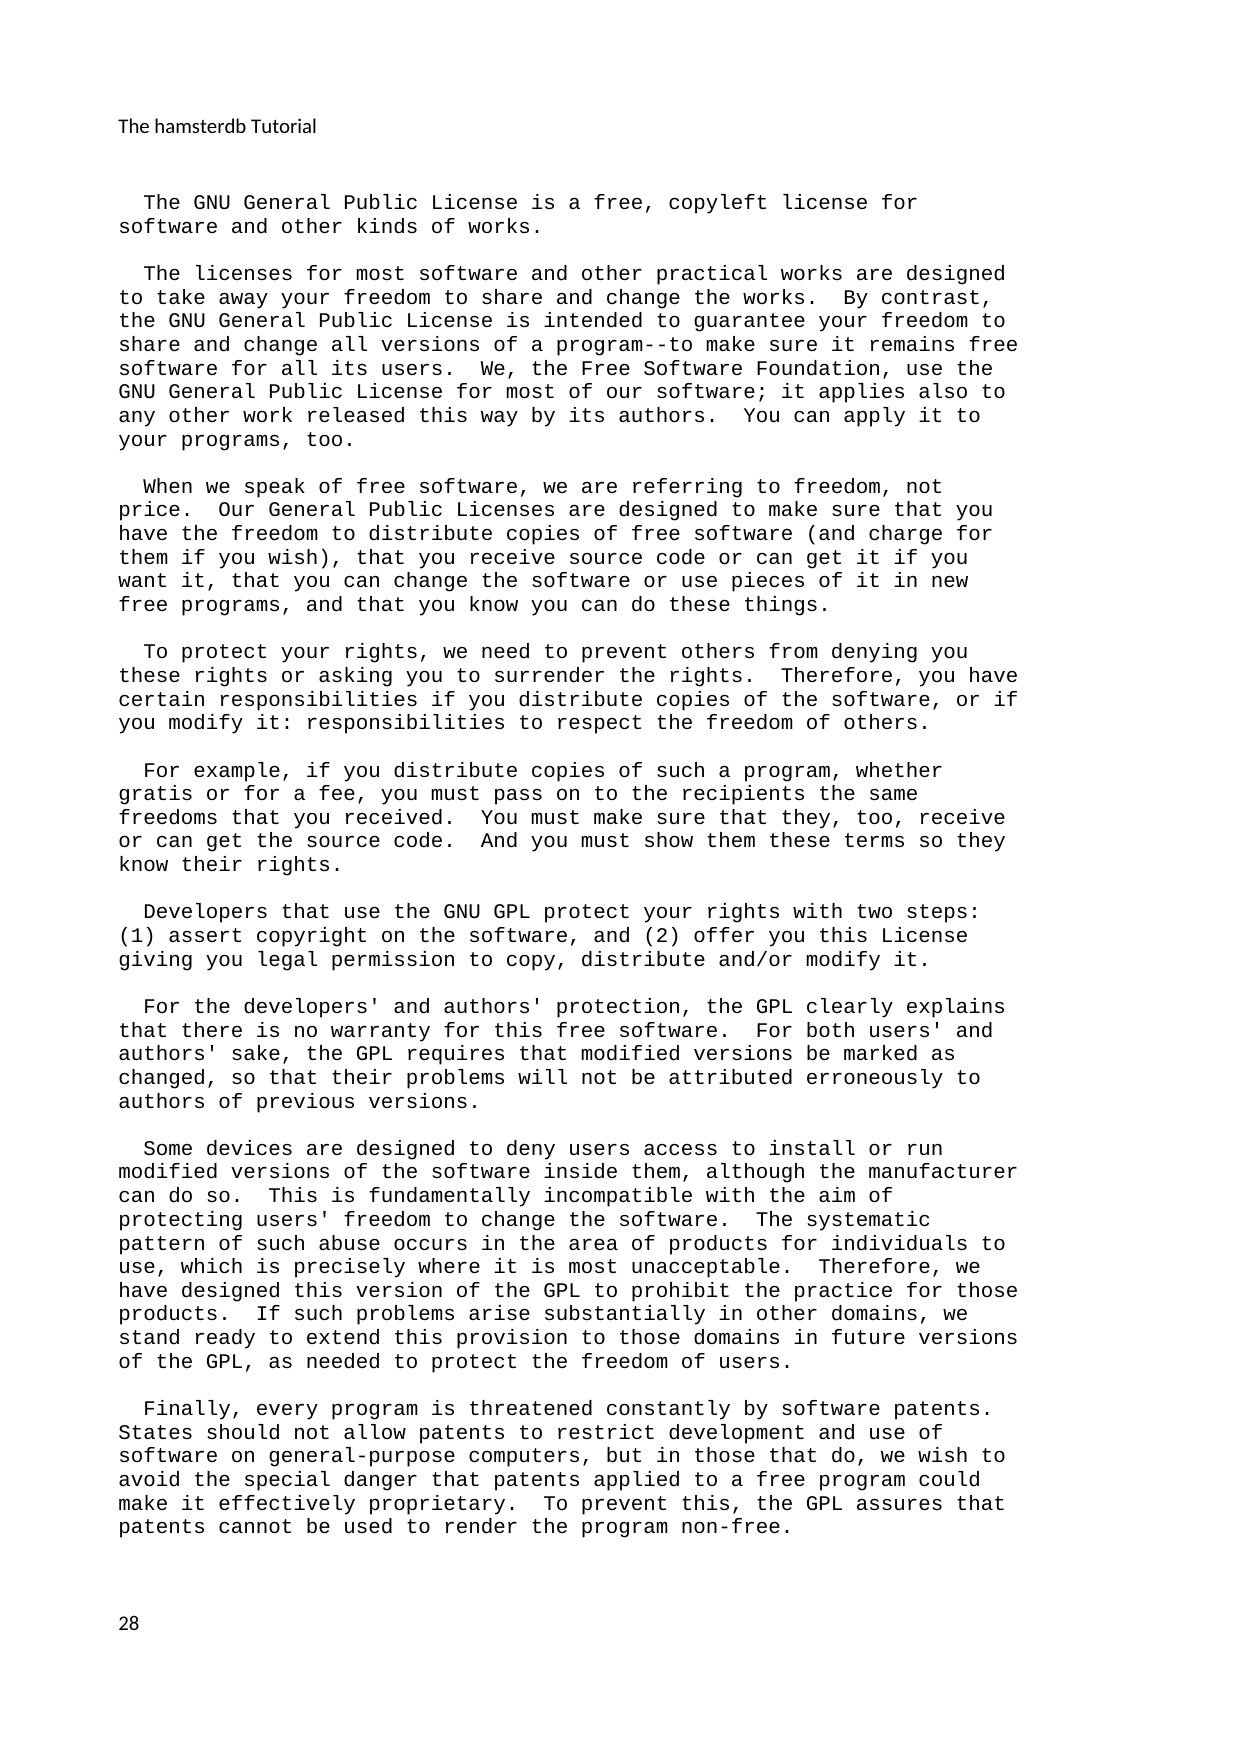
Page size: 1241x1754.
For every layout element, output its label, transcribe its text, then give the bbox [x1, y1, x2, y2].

text authors of previous versions. [118, 1091, 1122, 1114]
text share and change all versions of a program--to make sure it remains free [118, 334, 1122, 358]
text of the GPL, as needed to protect the freedom of users. [118, 1351, 1122, 1374]
text price. Our General Public Licenses are designed to make sure that you [118, 499, 1122, 523]
text For example, if you distribute copies of such a program, whether [118, 759, 1122, 783]
text States should not allow patents to restrict development and use of [118, 1422, 1122, 1445]
text To protect your rights, we need to prevent others from denying you [118, 641, 1122, 665]
text The licenses for most software and other practical works are designed [118, 263, 1122, 287]
text use, which is precisely where it is most unacceptable. Therefore, we [118, 1256, 1122, 1280]
text any other work released this way by its authors. You can apply it to [118, 405, 1122, 428]
text pattern of such abuse occurs in the area of products for individuals to [118, 1232, 1122, 1256]
text or can get the source code. And you must show them these terms so they [118, 831, 1122, 854]
text Finally, every program is threatened constantly by software patents. [118, 1398, 1122, 1422]
text protecting users' freedom to change the software. The systematic [118, 1209, 1122, 1232]
text these rights or asking you to surrender the rights. Therefore, you have [118, 665, 1122, 689]
text your programs, too. [118, 428, 1122, 452]
text GNU General Public License for most of our software; it applies also to [118, 381, 1122, 405]
text you modify it: responsibilities to respect the freedom of others. [118, 712, 1122, 736]
text them if you wish), that you receive source code or can get it if you [118, 547, 1122, 570]
text For the developers' and authors' protection, the GPL clearly explains [118, 996, 1122, 1020]
text software for all its users. We, the Free Software Foundation, use the [118, 358, 1122, 381]
text to take away your freedom to share and change the works. By contrast, [118, 287, 1122, 310]
text can do so. This is fundamentally incompatible with the aim of [118, 1185, 1122, 1209]
text changed, so that their problems will not be attributed erroneously to [118, 1067, 1122, 1091]
text stand ready to extend this provision to those domains in future versions [118, 1327, 1122, 1351]
text (1) assert copyright on the software, and (2) offer you this License [118, 925, 1122, 949]
text patents cannot be used to render the program non-free. [118, 1516, 1122, 1540]
text have the freedom to distribute copies of free software (and charge for [118, 523, 1122, 547]
text software and other kinds of works. [118, 216, 1122, 239]
text Some devices are designed to deny users access to install or run [118, 1138, 1122, 1162]
text want it, that you can change the software or use pieces of it in new [118, 570, 1122, 594]
text modified versions of the software inside them, although the manufacturer [118, 1162, 1122, 1185]
text that there is no warranty for this free software. For both users' and [118, 1020, 1122, 1043]
text certain responsibilities if you distribute copies of the software, or if [118, 689, 1122, 712]
text Developers that use the GNU GPL protect your rights with two steps: [118, 901, 1122, 925]
text When we speak of free software, we are referring to freedom, not [118, 476, 1122, 499]
text products. If such problems arise substantially in other domains, we [118, 1303, 1122, 1327]
text know their rights. [118, 854, 1122, 878]
text have designed this version of the GPL to prohibit the practice for those [118, 1280, 1122, 1303]
text The GNU General Public License is a free, copyleft license for [118, 192, 1122, 216]
text giving you legal permission to copy, distribute and/or modify it. [118, 949, 1122, 972]
text free programs, and that you know you can do these things. [118, 594, 1122, 618]
text freedoms that you received. You must make sure that they, too, receive [118, 807, 1122, 831]
text gratis or for a fee, you must pass on to the recipients the same [118, 783, 1122, 807]
text authors' sake, the GPL requires that modified versions be marked as [118, 1043, 1122, 1067]
text software on general-purpose computers, but in those that do, we wish to [118, 1445, 1122, 1469]
text make it effectively proprietary. To prevent this, the GPL assures that [118, 1493, 1122, 1516]
text avoid the special danger that patents applied to a free program could [118, 1469, 1122, 1493]
text the GNU General Public License is intended to guarantee your freedom to [118, 310, 1122, 334]
